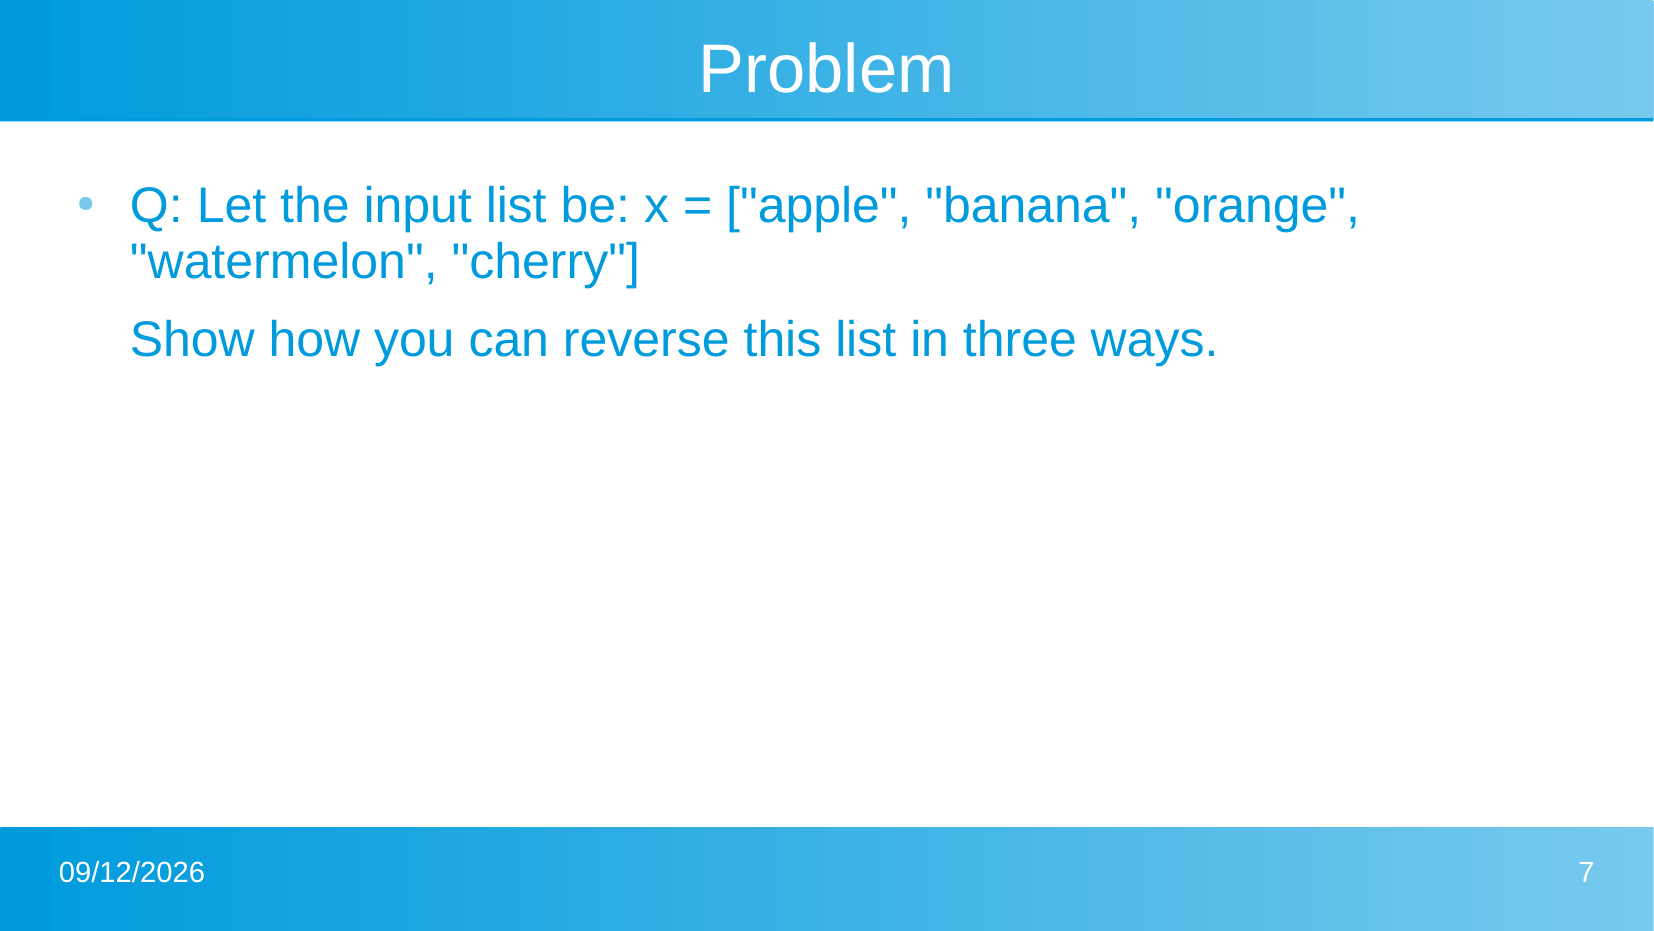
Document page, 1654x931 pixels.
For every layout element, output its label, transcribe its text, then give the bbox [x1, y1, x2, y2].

title Problem [59, 29, 1595, 108]
list Q: Let the input list be: x = ["apple", "banana", "orange", "watermelon", "cherry"] Show how you can reverse this list in three ways. [59, 177, 1595, 768]
